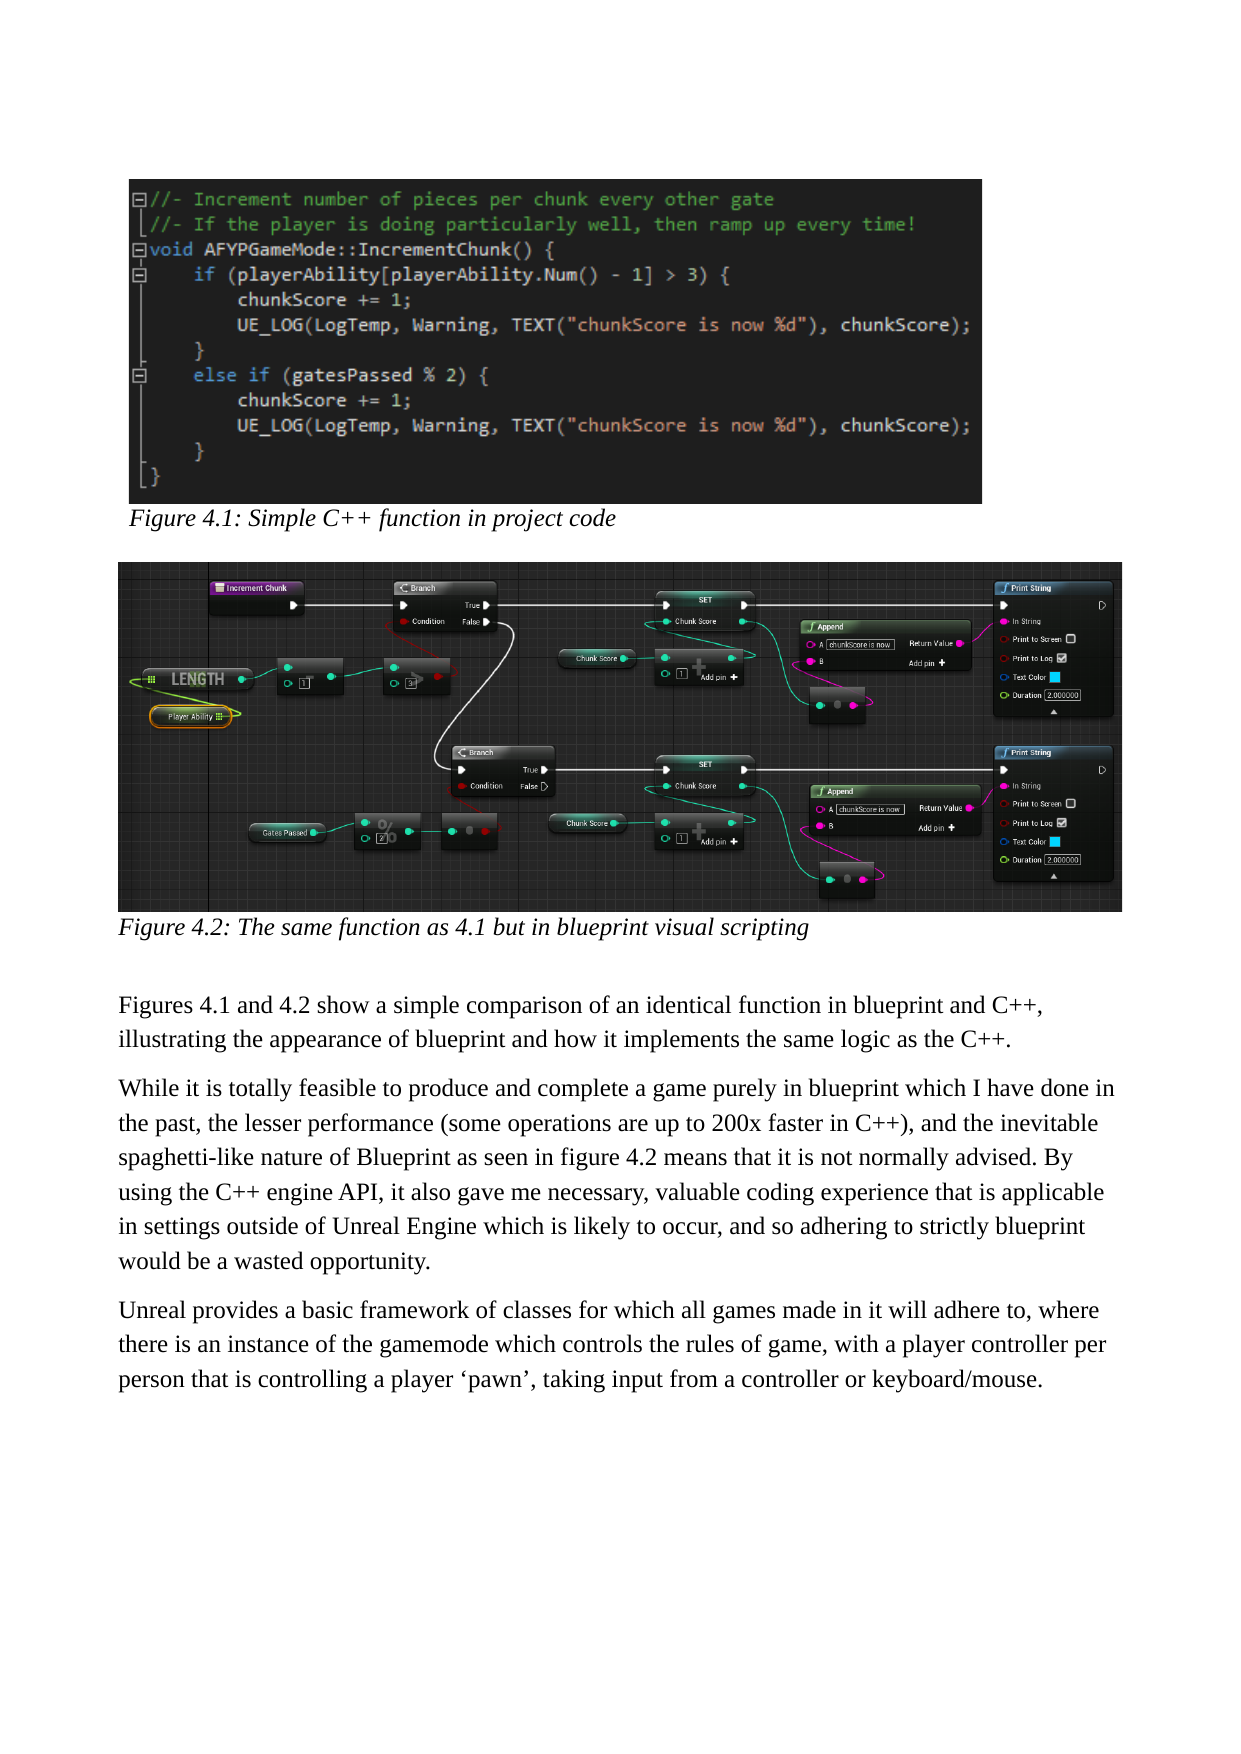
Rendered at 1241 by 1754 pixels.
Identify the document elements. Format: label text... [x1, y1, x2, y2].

text While it is totally feasible to produce and complete a game purely in blueprint which I have done in the past, the lesser performance (some operations are up to 200x faster in C++), and the inevitable spaghetti-like nature of Blueprint as seen in figure 4.2 means that it is not normally advised. By using the C++ engine API, it also gave me necessary, valuable coding experience that is applicable in settings outside of Unreal Engine which is likely to occur, and so adhering to strictly blueprint would be a wasted opportunity. [118, 1073, 1122, 1274]
text Unreal provides a basic framework of classes for which all games made in it will adhere to, where there is an instance of the gamemode which controls the rules of game, with a player controller per person that is controlling a player ‘pawn’, taking input from a controller or keyboard/mouse. [118, 1295, 1122, 1392]
picture [128, 179, 983, 504]
text Figures 4.1 and 4.2 show a simple comparison of an identical function in blueprint and C++, illustrating the appearance of blueprint and how it implements the same logic as the C++. [118, 990, 1122, 1053]
text Figure 4.2: The same function as 4.1 but in blueprint visual scripting [118, 912, 1122, 941]
text Figure 4.1: Simple C++ function in project code [129, 504, 982, 532]
picture [118, 562, 1123, 912]
